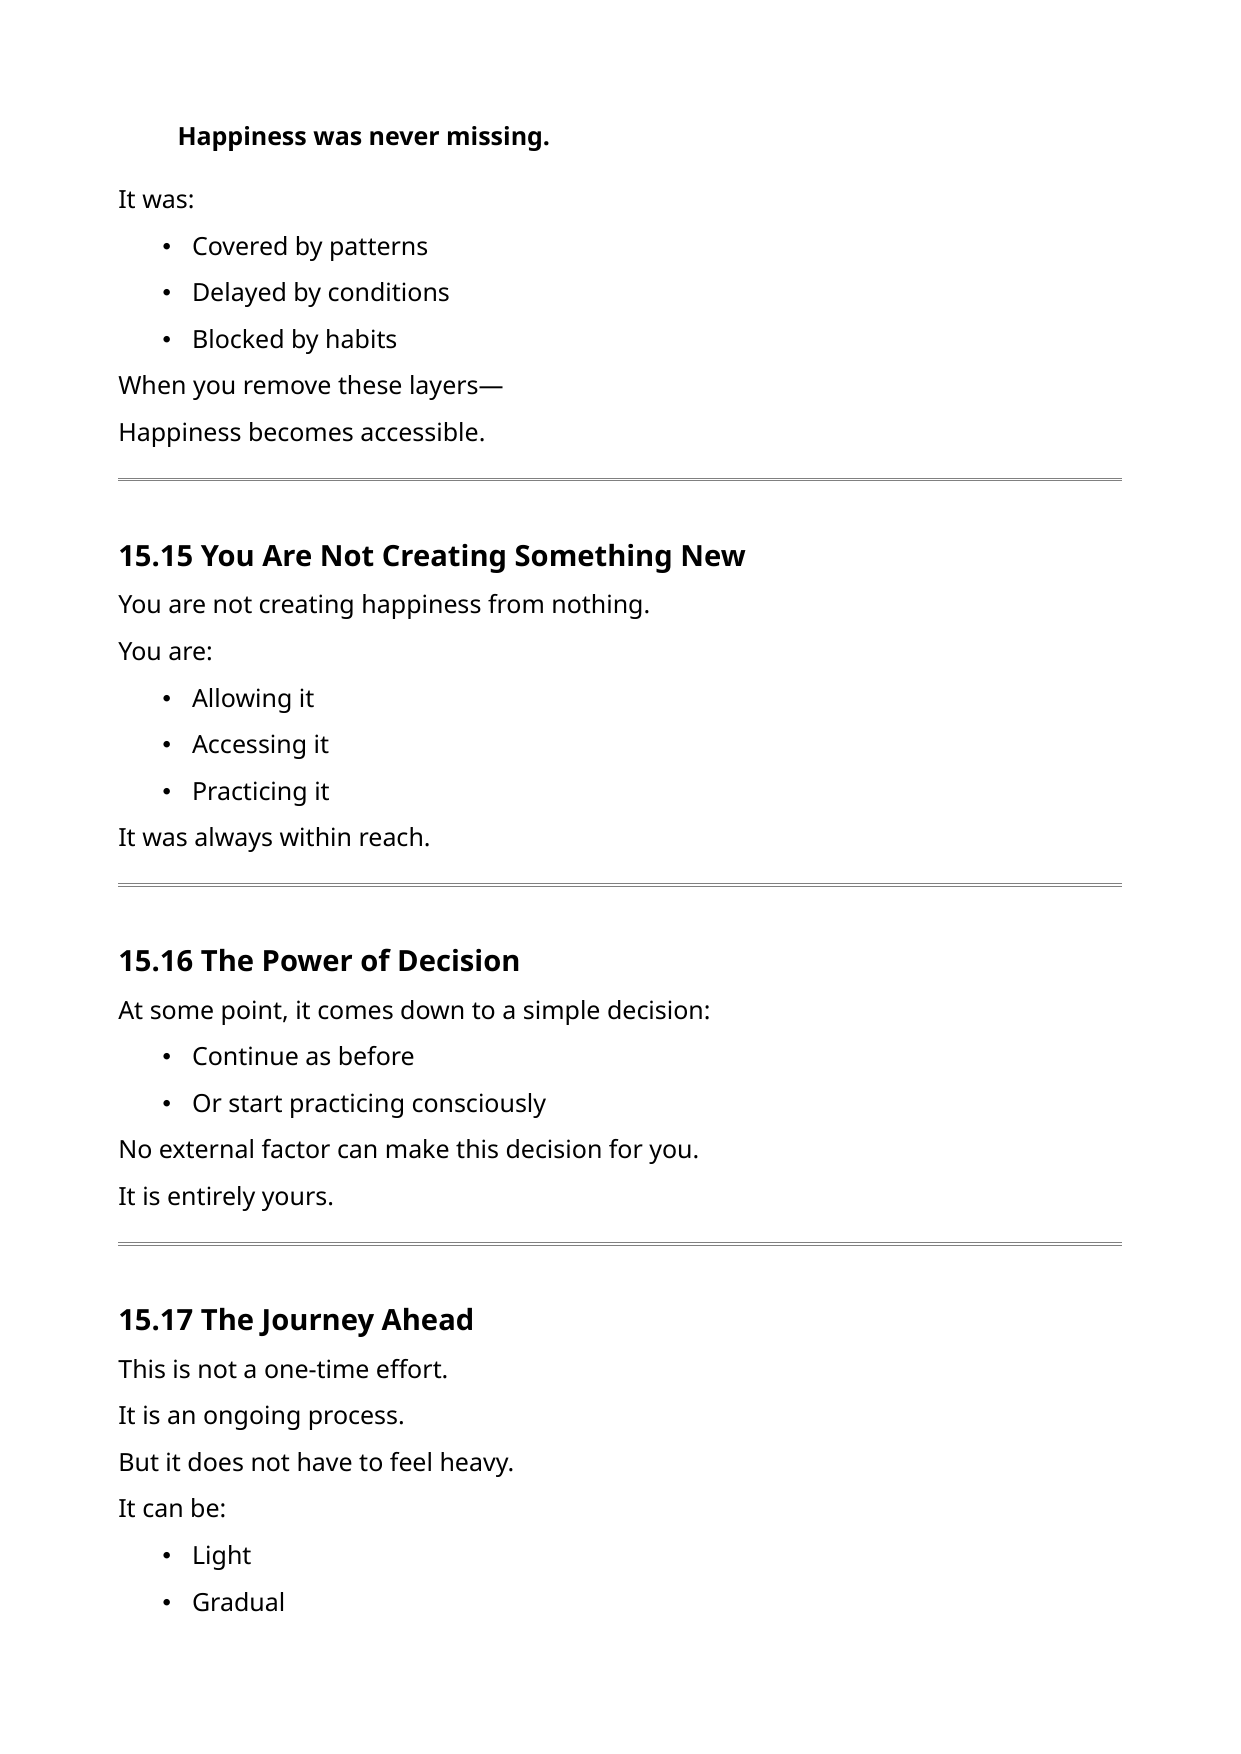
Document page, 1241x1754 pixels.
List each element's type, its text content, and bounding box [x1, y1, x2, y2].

text But it does not have to feel heavy. [118, 1444, 1122, 1478]
subtitle 15.16 The Power of Decision [118, 940, 1122, 980]
text Happiness was never missing. [177, 118, 1063, 152]
text You are: [118, 634, 1122, 668]
text When you remove these layers— [118, 368, 1122, 402]
subtitle 15.15 You Are Not Creating Something New [118, 535, 1122, 574]
list Allowing it [162, 680, 1122, 714]
text At some point, it comes down to a simple decision: [118, 992, 1122, 1027]
text It is an ongoing process. [118, 1398, 1122, 1432]
list Light [162, 1538, 1122, 1572]
list Accessing it [162, 727, 1122, 761]
text It can be: [118, 1491, 1122, 1525]
subtitle 15.17 The Journey Ahead [118, 1299, 1122, 1339]
text Happiness becomes accessible. [118, 414, 1122, 448]
text This is not a one-time effort. [118, 1351, 1122, 1385]
text No external factor can make this decision for you. [118, 1132, 1122, 1166]
list Or start practicing consciously [162, 1086, 1122, 1120]
list Practicing it [162, 773, 1122, 807]
list Blocked by habits [162, 321, 1122, 355]
list Continue as before [162, 1039, 1122, 1073]
text It was: [118, 182, 1122, 216]
text It is entirely yours. [118, 1179, 1122, 1213]
list Gradual [162, 1584, 1122, 1618]
list Covered by patterns [162, 228, 1122, 262]
list Delayed by conditions [162, 275, 1122, 309]
text It was always within reach. [118, 820, 1122, 854]
text You are not creating happiness from nothing. [118, 587, 1122, 621]
